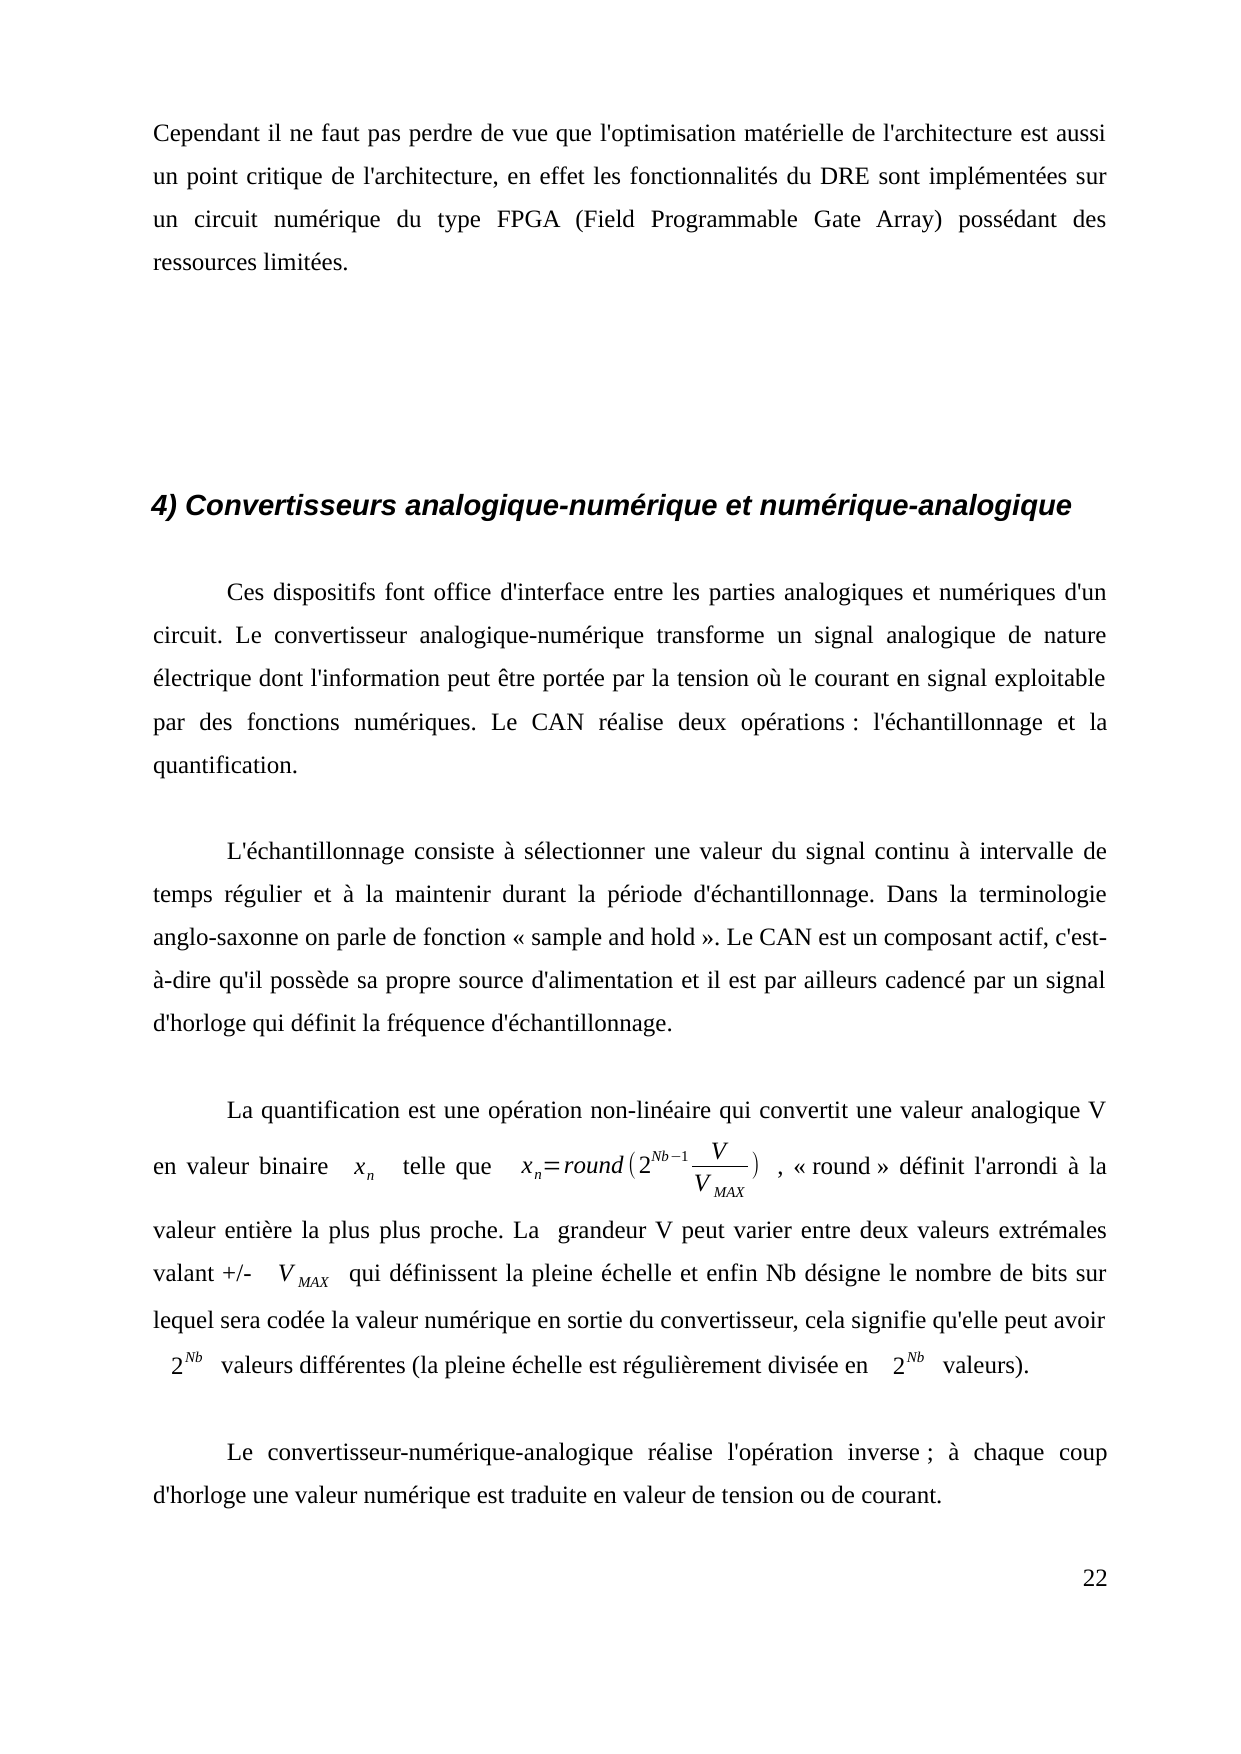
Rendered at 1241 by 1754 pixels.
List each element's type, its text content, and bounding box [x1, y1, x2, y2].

text Ces dispositifs font office d'interface entre les parties analogiques et numériques d'un circuit. Le convertisseur analogique-numérique transforme un signal analogique de nature électrique dont l'information peut être portée par la tension où le courant en signal exploitable par des fonctions numériques. Le CAN réalise deux opérations : l'échantillonnage et la quantification. [153, 577, 1108, 778]
text L'échantillonnage consiste à sélectionner une valeur du signal continu à intervalle de temps régulier et à la maintenir durant la période d'échantillonnage. Dans la terminologie anglo-saxonne on parle de fonction « sample and hold ». Le CAN est un composant actif, c'est-à-dire qu'il possède sa propre source d'alimentation et il est par ailleurs cadencé par un signal d'horloge qui définit la fréquence d'échantillonnage. [153, 836, 1108, 1037]
text valeurs différentes (la pleine échelle est régulièrement divisée en valeurs). [153, 1348, 1108, 1379]
subtitle 4) Convertisseurs analogique-numérique et numérique-analogique [151, 488, 1108, 522]
text Le convertisseur-numérique-analogique réalise l'opération inverse ; à chaque coup d'horloge une valeur numérique est traduite en valeur de tension ou de courant. [153, 1437, 1108, 1509]
text Cependant il ne faut pas perdre de vue que l'optimisation matérielle de l'architecture est aussi un point critique de l'architecture, en effet les fonctionnalités du DRE sont implémentées sur un circuit numérique du type FPGA (Field Programmable Gate Array) possédant des ressources limitées. [153, 118, 1108, 276]
text La quantification est une opération non-linéaire qui convertit une valeur analogique V en valeur binaire telle que , « round » définit l'arrondi à la valeur entière la plus plus proche. La grandeur V peut varier entre deux valeurs extrémales valant +/- qui définissent la pleine échelle et enfin Nb désigne le nombre de bits sur lequel sera codée la valeur numérique en sortie du convertisseur, cela signifie qu'elle peut avoir [153, 1095, 1108, 1334]
